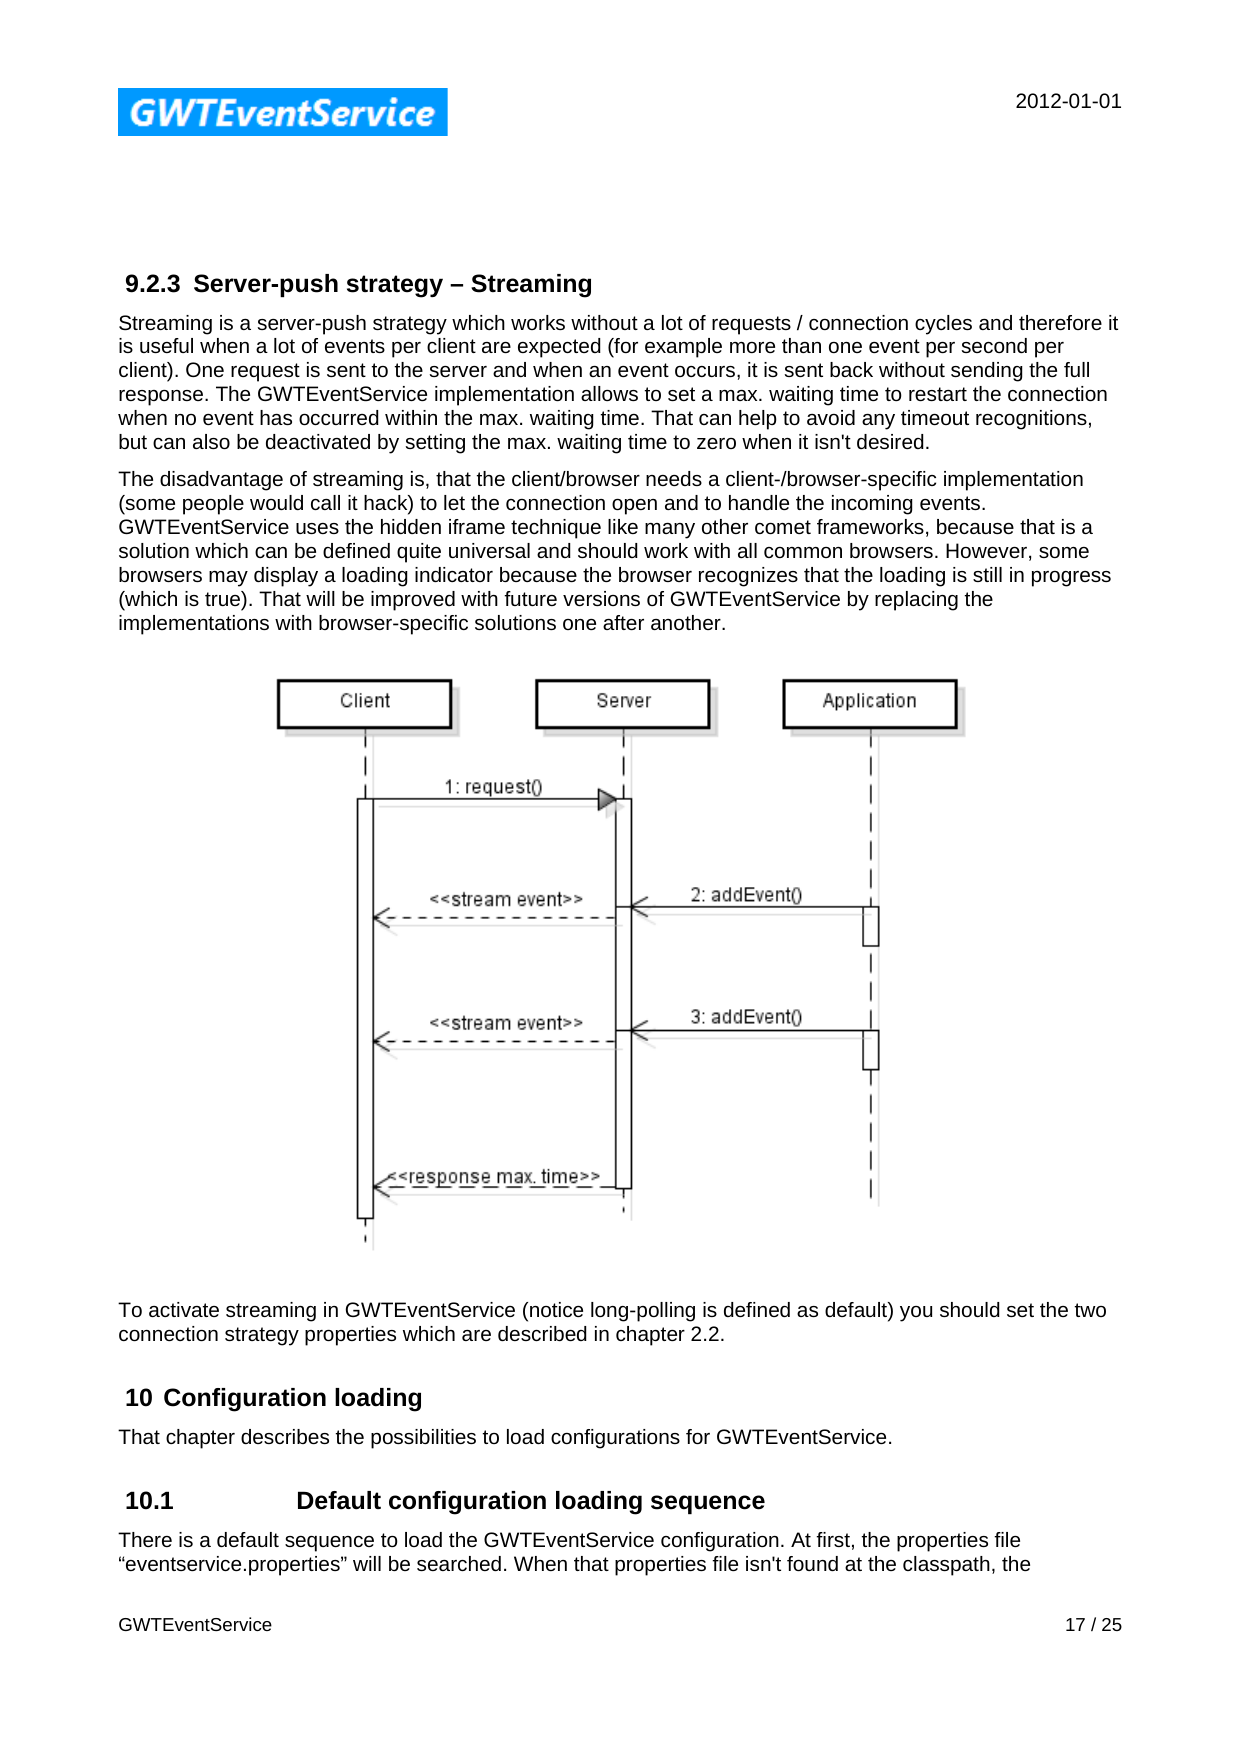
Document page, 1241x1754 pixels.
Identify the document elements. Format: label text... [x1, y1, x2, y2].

text To activate streaming in GWTEventService (notice long-polling is defined as default) you should set the two connection strategy properties which are described in chapter 2.2. [118, 1298, 1122, 1346]
subtitle Configuration loading [118, 1383, 1122, 1412]
text The disadvantage of streaming is, that the client/browser needs a client-/browser-specific implementation (some people would call it hack) to let the connection open and to handle the incoming events. GWTEventService uses the hidden iframe technique like many other comet frameworks, because that is a solution which can be defined quite universal and should work with all common browsers. However, some browsers may display a loading indicator because the browser recognizes that the loading is still in progress (which is true). That will be improved with future versions of GWTEventService by replacing the implementations with browser-specific solutions one after another. [118, 467, 1122, 634]
text There is a default sequence to load the GWTEventService configuration. At first, the properties file “eventservice.properties” will be searched. When that properties file isn't found at the classpath, the [118, 1527, 1122, 1575]
picture [271, 670, 969, 1257]
text Streaming is a server-push strategy which works without a lot of requests / connection cycles and therefore it is useful when a lot of events per client are expected (for example more than one event per second per client). One request is sent to the server and when an event occurs, it is sent back without sending the full response. The GWTEventService implementation allows to set a max. waiting time to restart the connection when no event has occurred within the max. waiting time. That can help to avoid any timeout recognitions, but can also be deactivated by setting the max. waiting time to zero when it isn't desired. [118, 310, 1122, 454]
text That chapter describes the possibilities to load configurations for GWTEventService. [118, 1425, 1122, 1449]
subtitle Default configuration loading sequence [118, 1486, 1122, 1515]
picture [118, 88, 448, 136]
subtitle Server-push strategy – Streaming [118, 269, 1122, 298]
